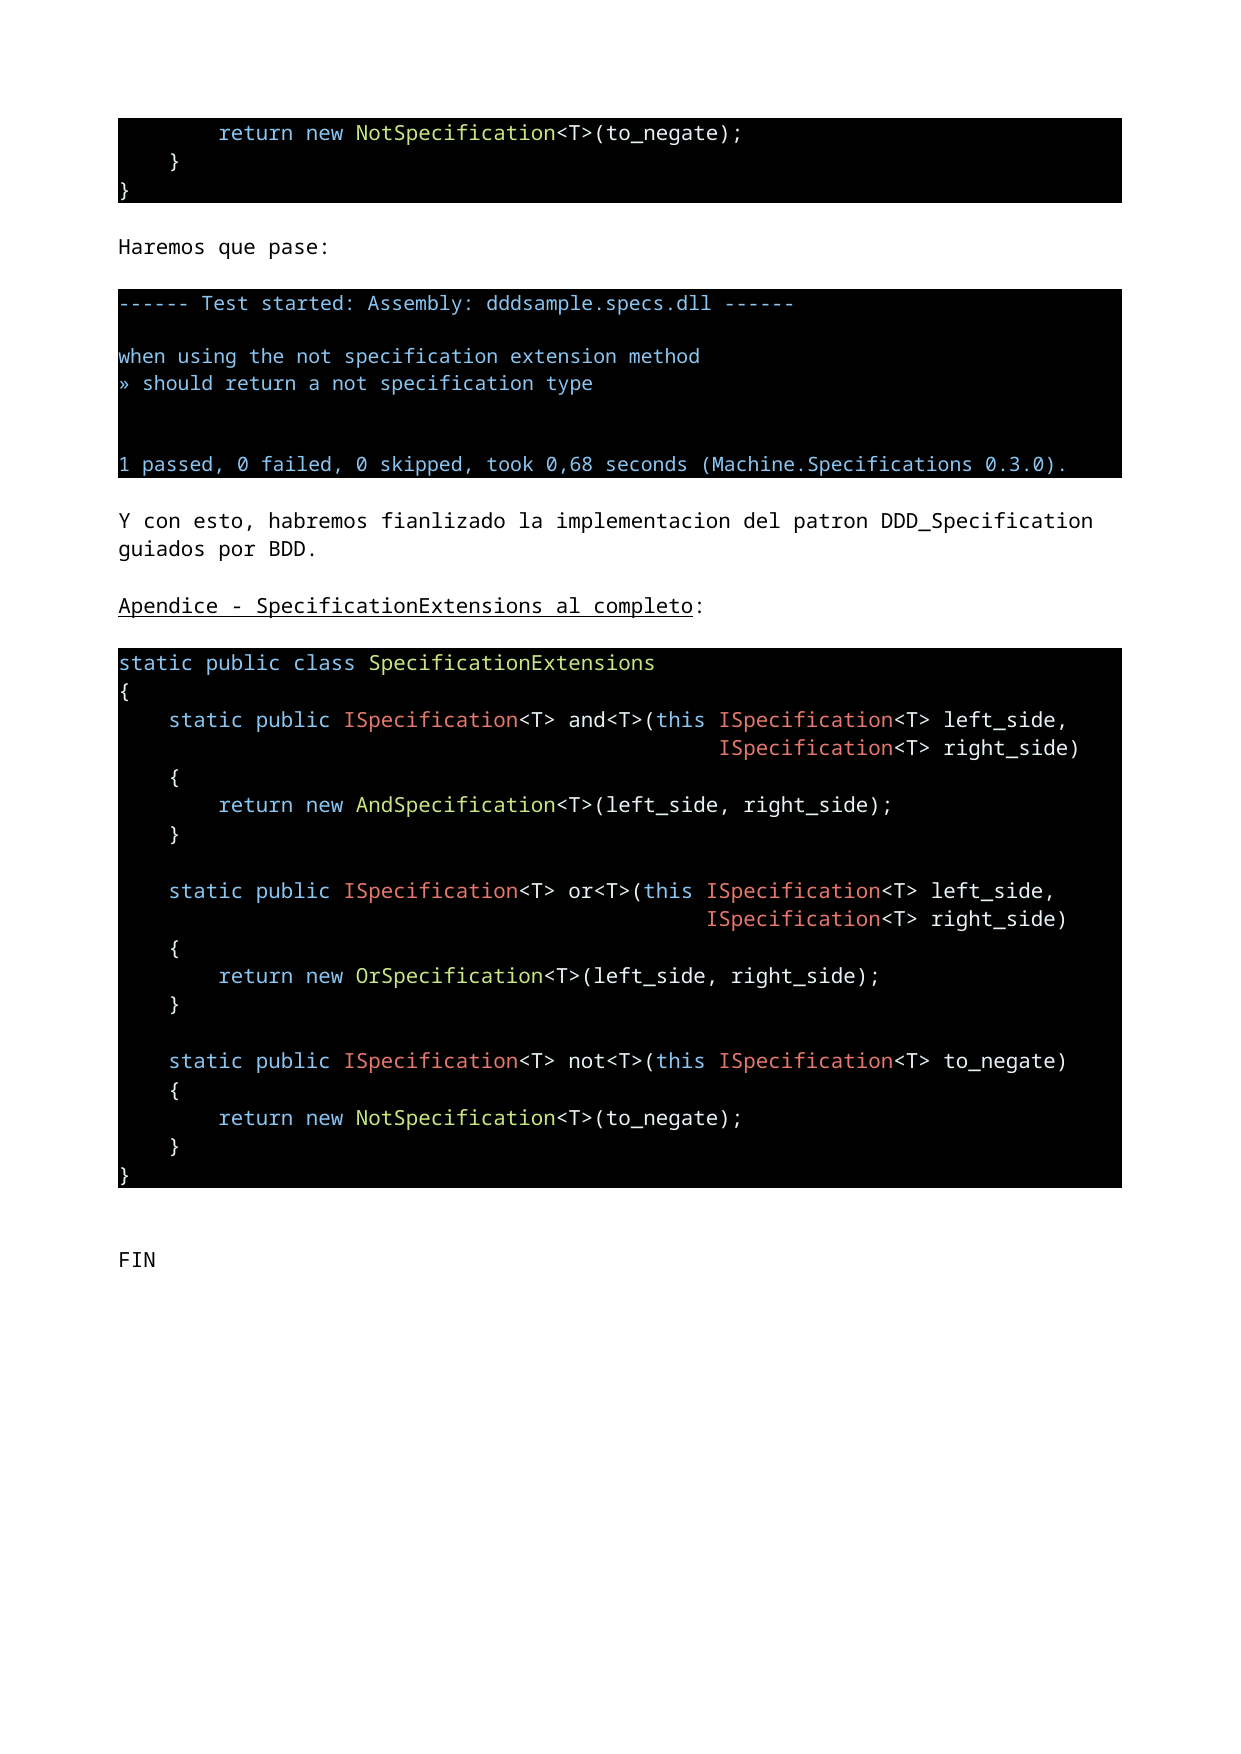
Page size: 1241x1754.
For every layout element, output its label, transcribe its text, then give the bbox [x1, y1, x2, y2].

text Apendice - SpecificationExtensions al completo: [118, 591, 1122, 620]
text { [118, 1075, 1122, 1103]
text static public ISpecification<T> or<T>(this ISpecification<T> left_side, [118, 876, 1122, 904]
text { [118, 762, 1122, 790]
text when using the not specification extension method [118, 343, 1122, 370]
text return new NotSpecification<T>(to_negate); [118, 118, 1122, 147]
text { [118, 933, 1122, 961]
text return new AndSpecification<T>(left_side, right_side); [118, 790, 1122, 819]
text static public class SpecificationExtensions [118, 648, 1122, 677]
text return new NotSpecification<T>(to_negate); [118, 1103, 1122, 1132]
text } [118, 1160, 1122, 1188]
text return new OrSpecification<T>(left_side, right_side); [118, 961, 1122, 989]
text ------ Test started: Assembly: dddsample.specs.dll ------ [118, 289, 1122, 316]
text Haremos que pase: [118, 232, 1122, 260]
text } [118, 989, 1122, 1018]
text } [118, 147, 1122, 175]
text FIN [118, 1245, 1122, 1274]
text static public ISpecification<T> and<T>(this ISpecification<T> left_side, [118, 705, 1122, 733]
text } [118, 175, 1122, 203]
text ISpecification<T> right_side) [118, 733, 1122, 762]
text } [118, 1132, 1122, 1160]
text } [118, 819, 1122, 847]
text 1 passed, 0 failed, 0 skipped, took 0,68 seconds (Machine.Specifications 0.3.0). [118, 451, 1122, 478]
text » should return a not specification type [118, 370, 1122, 397]
text static public ISpecification<T> not<T>(this ISpecification<T> to_negate) [118, 1046, 1122, 1075]
text Y con esto, habremos fianlizado la implementacion del patron DDD_Specification guiados por BDD. [118, 506, 1122, 563]
text ISpecification<T> right_side) [118, 904, 1122, 933]
text { [118, 677, 1122, 705]
